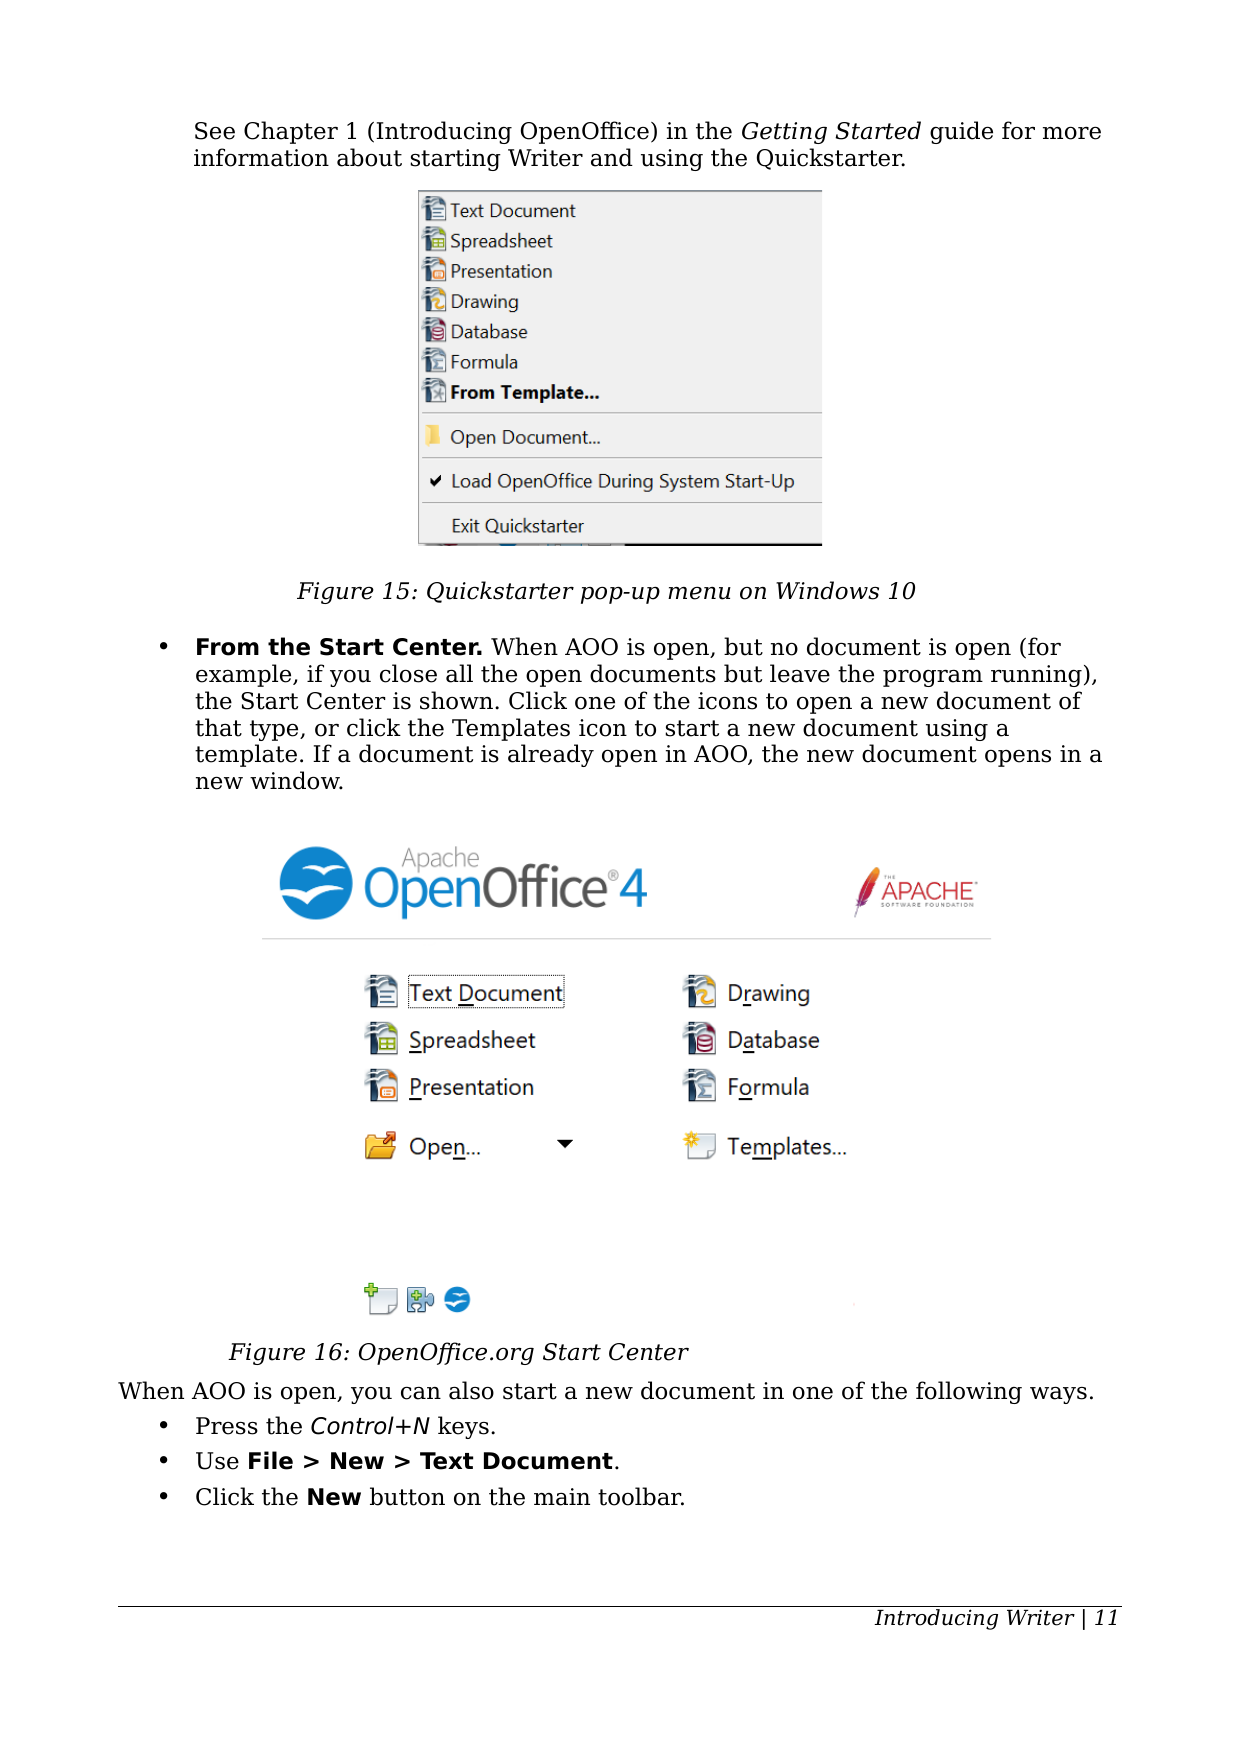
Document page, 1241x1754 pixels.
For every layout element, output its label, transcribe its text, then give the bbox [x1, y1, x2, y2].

list Use File > New > Text Document. [156, 1446, 1122, 1476]
text Figure 16: OpenOffice.org Start Center [229, 1339, 1011, 1365]
text Figure 15: Quickstarter pop-up menu on Windows 10 [297, 578, 943, 605]
list When AOO is open, you can also start a new document in one of the following ways. [118, 1378, 1122, 1404]
list From the Start Center. When AOO is open, but no document is open (for example, if you close all the open documents but leave the program running), the Start Center is shown. Click one of the icons to open a new document of that type, or click the Templates icon to start a new document using a template. If a document is already open in AOO, the new document opens in a new window. [156, 632, 1122, 795]
picture [236, 813, 1012, 1333]
list Press the Control+N keys. [156, 1411, 1122, 1440]
list See Chapter 1 (Introducing OpenOffice) in the Getting Started guide for more information about starting Writer and using the Quickstarter. [193, 118, 1122, 171]
picture [418, 190, 823, 546]
list Click the New button on the main toolbar. [156, 1482, 1122, 1511]
